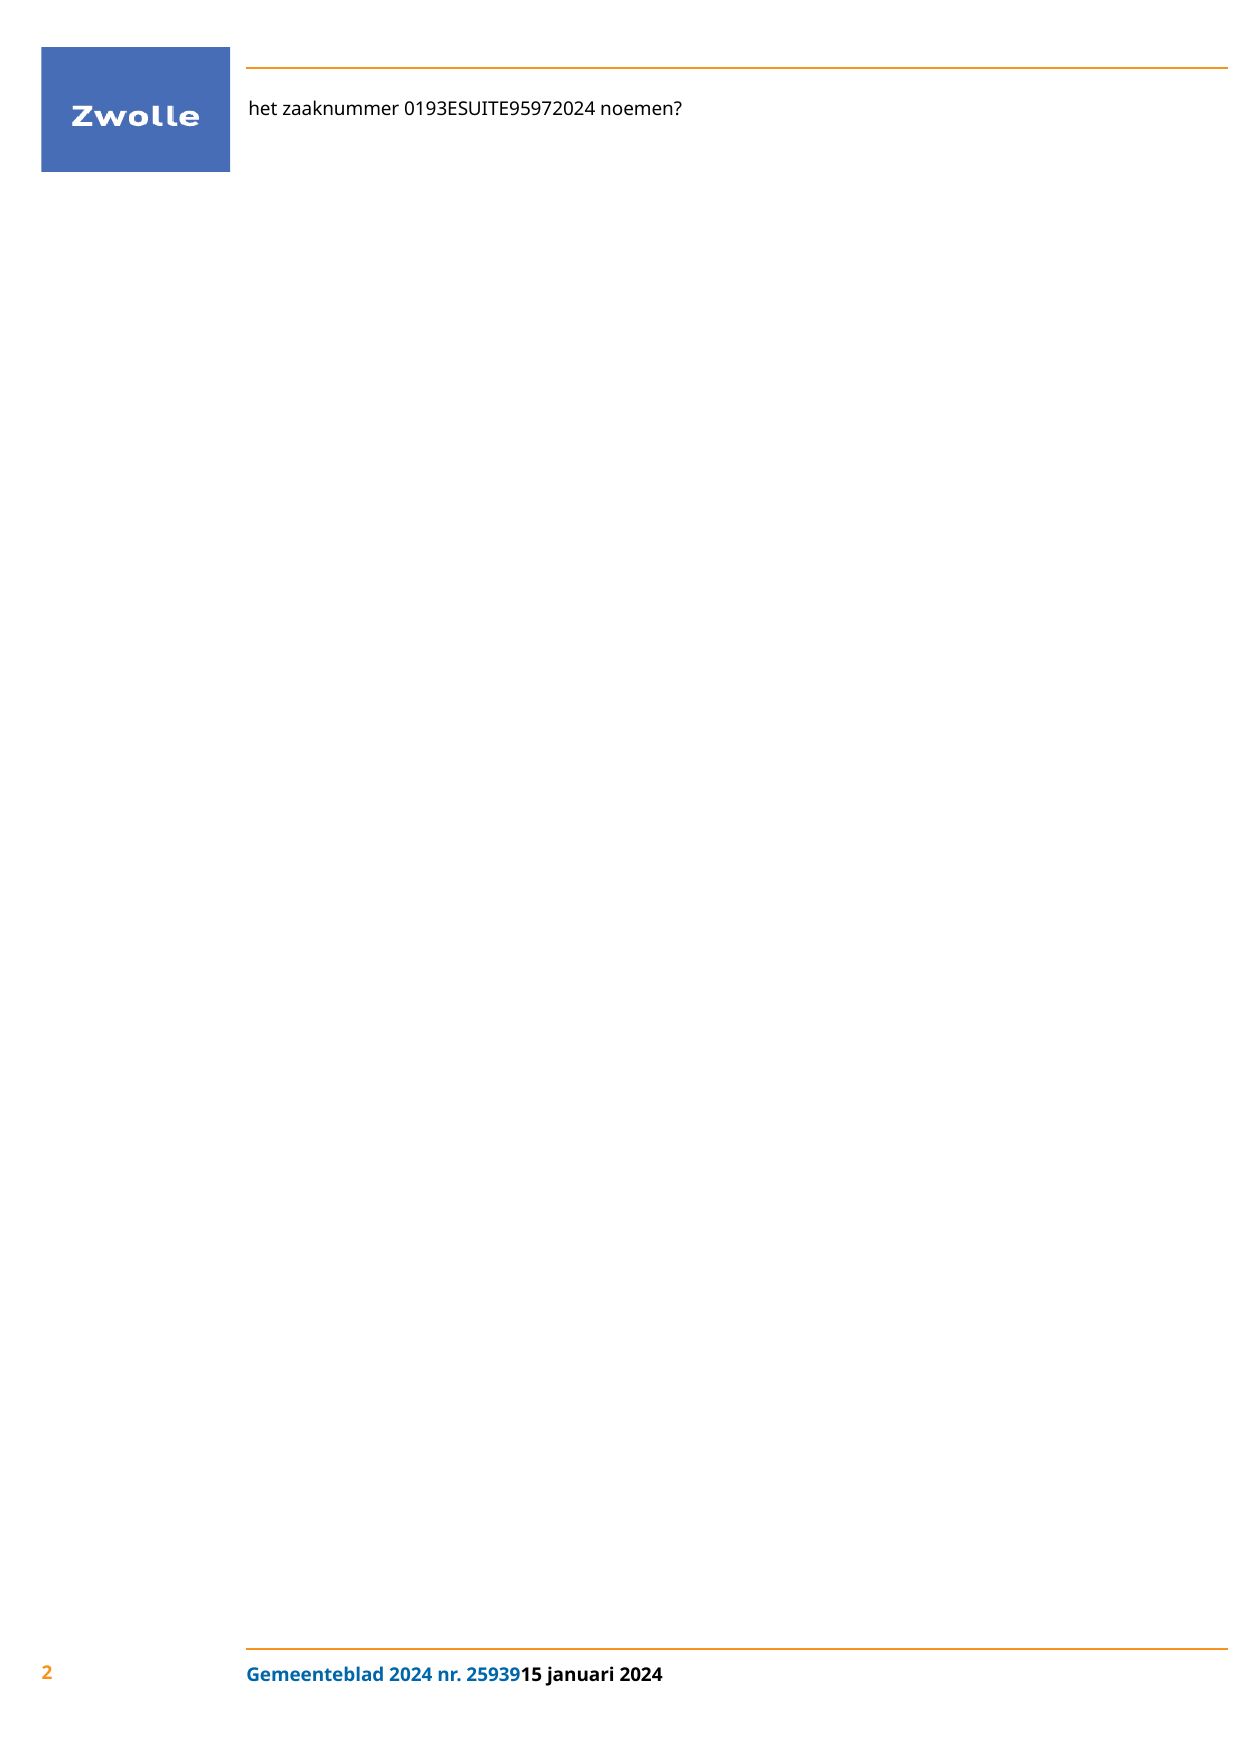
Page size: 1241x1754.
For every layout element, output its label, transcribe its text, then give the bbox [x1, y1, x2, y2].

text het zaaknummer 0193ESUITE95972024 noemen? [248, 95, 1152, 121]
picture [41, 47, 231, 172]
